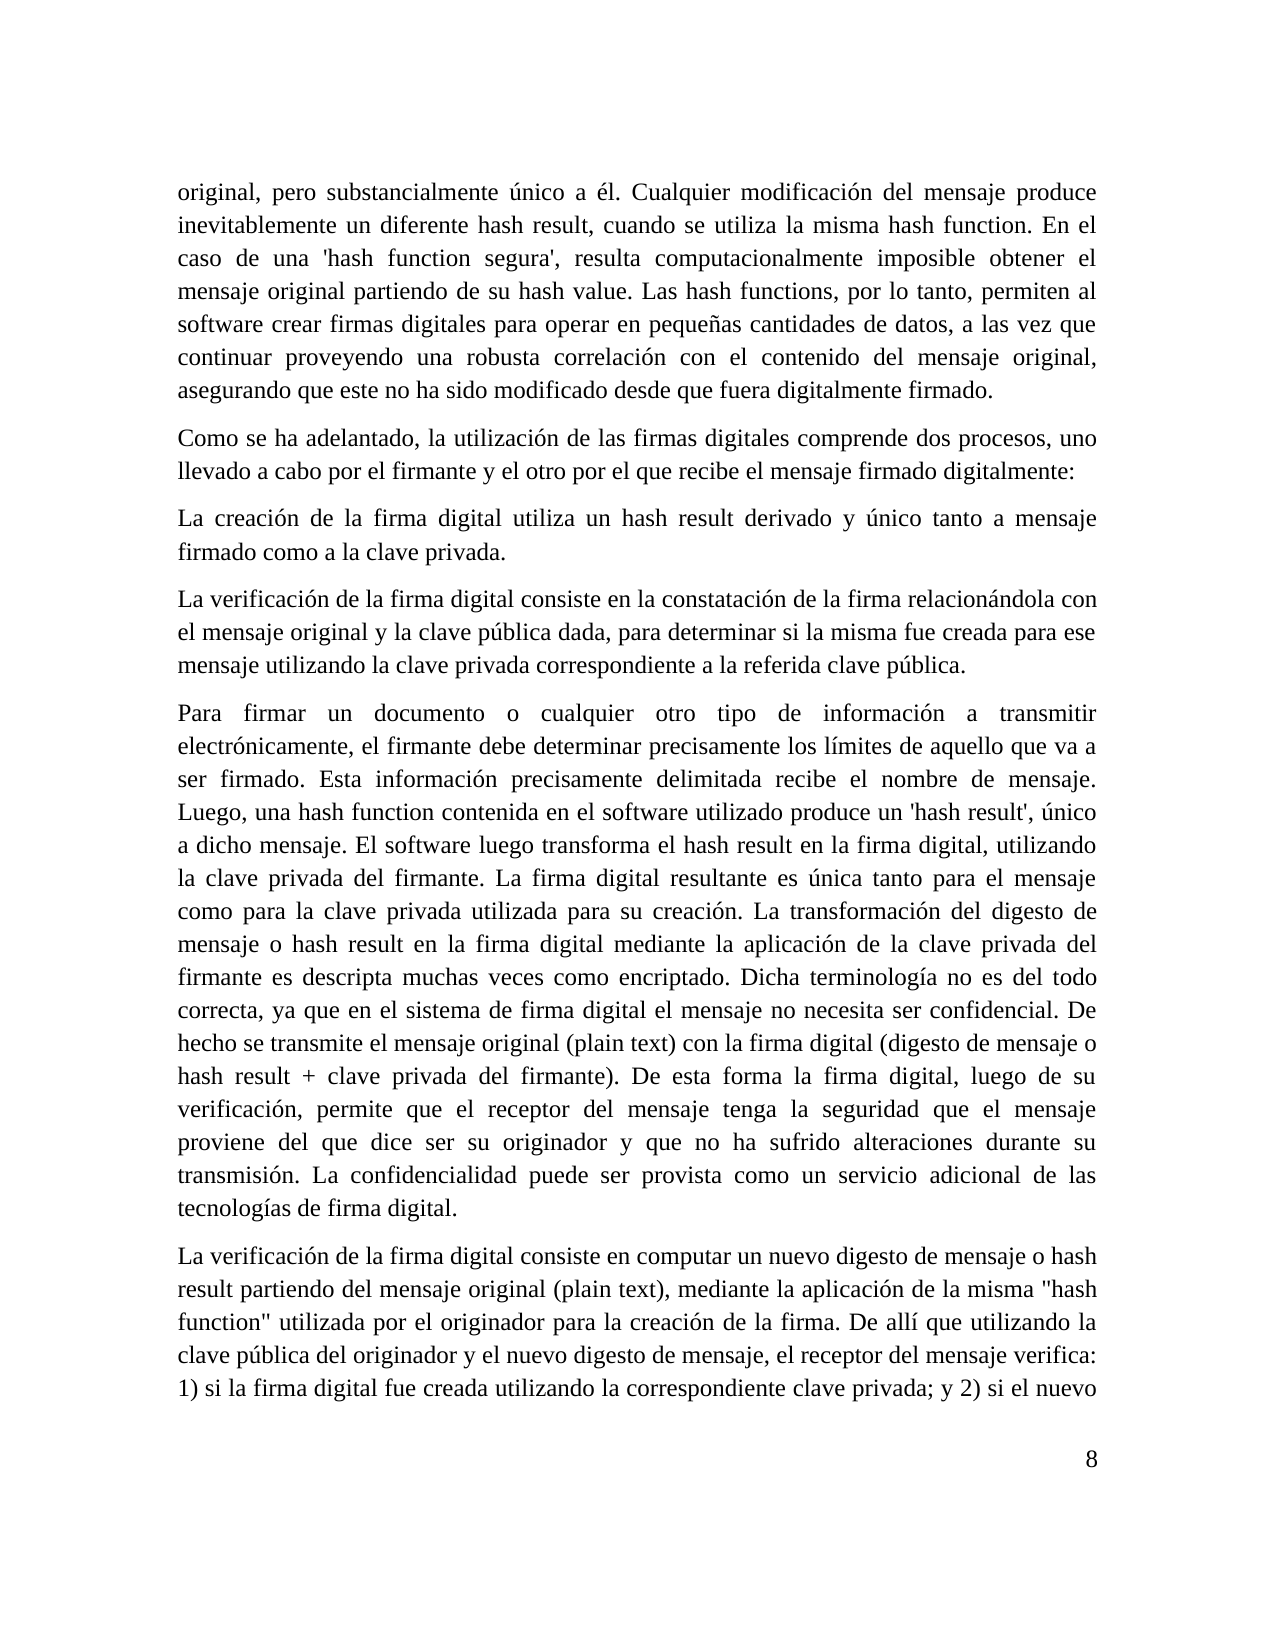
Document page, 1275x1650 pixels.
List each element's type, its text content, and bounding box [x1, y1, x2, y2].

text Para firmar un documento o cualquier otro tipo de información a transmitir electrónicamente, el firmante debe determinar precisamente los límites de aquello que va a ser firmado. Esta información precisamente delimitada recibe el nombre de mensaje. Luego, una hash function contenida en el software utilizado produce un 'hash result', único a dicho mensaje. El software luego transforma el hash result en la firma digital, utilizando la clave privada del firmante. La firma digital resultante es única tanto para el mensaje como para la clave privada utilizada para su creación. La transformación del digesto de mensaje o hash result en la firma digital mediante la aplicación de la clave privada del firmante es descripta muchas veces como encriptado. Dicha terminología no es del todo correcta, ya que en el sistema de firma digital el mensaje no necesita ser confidencial. De hecho se transmite el mensaje original (plain text) con la firma digital (digesto de mensaje o hash result + clave privada del firmante). De esta forma la firma digital, luego de su verificación, permite que el receptor del mensaje tenga la seguridad que el mensaje proviene del que dice ser su originador y que no ha sufrido alteraciones durante su transmisión. La confidencialidad puede ser provista como un servicio adicional de las tecnologías de firma digital. [177, 698, 1098, 1222]
text Como se ha adelantado, la utilización de las firmas digitales comprende dos procesos, uno llevado a cabo por el firmante y el otro por el que recibe el mensaje firmado digitalmente: [177, 423, 1098, 485]
text La verificación de la firma digital consiste en la constatación de la firma relacionándola con el mensaje original y la clave pública dada, para determinar si la misma fue creada para ese mensaje utilizando la clave privada correspondiente a la referida clave pública. [177, 584, 1098, 679]
text La verificación de la firma digital consiste en computar un nuevo digesto de mensaje o hash result partiendo del mensaje original (plain text), mediante la aplicación de la misma "hash function" utilizada por el originador para la creación de la firma. De allí que utilizando la clave pública del originador y el nuevo digesto de mensaje, el receptor del mensaje verifica: 1) si la firma digital fue creada utilizando la correspondiente clave privada; y 2) si el nuevo [177, 1241, 1098, 1402]
text original, pero substancialmente único a él. Cualquier modificación del mensaje produce inevitablemente un diferente hash result, cuando se utiliza la misma hash function. En el caso de una 'hash function segura', resulta computacionalmente imposible obtener el mensaje original partiendo de su hash value. Las hash functions, por lo tanto, permiten al software crear firmas digitales para operar en pequeñas cantidades de datos, a las vez que continuar proveyendo una robusta correlación con el contenido del mensaje original, asegurando que este no ha sido modificado desde que fuera digitalmente firmado. [177, 177, 1098, 404]
text La creación de la firma digital utiliza un hash result derivado y único tanto a mensaje firmado como a la clave privada. [177, 503, 1098, 565]
